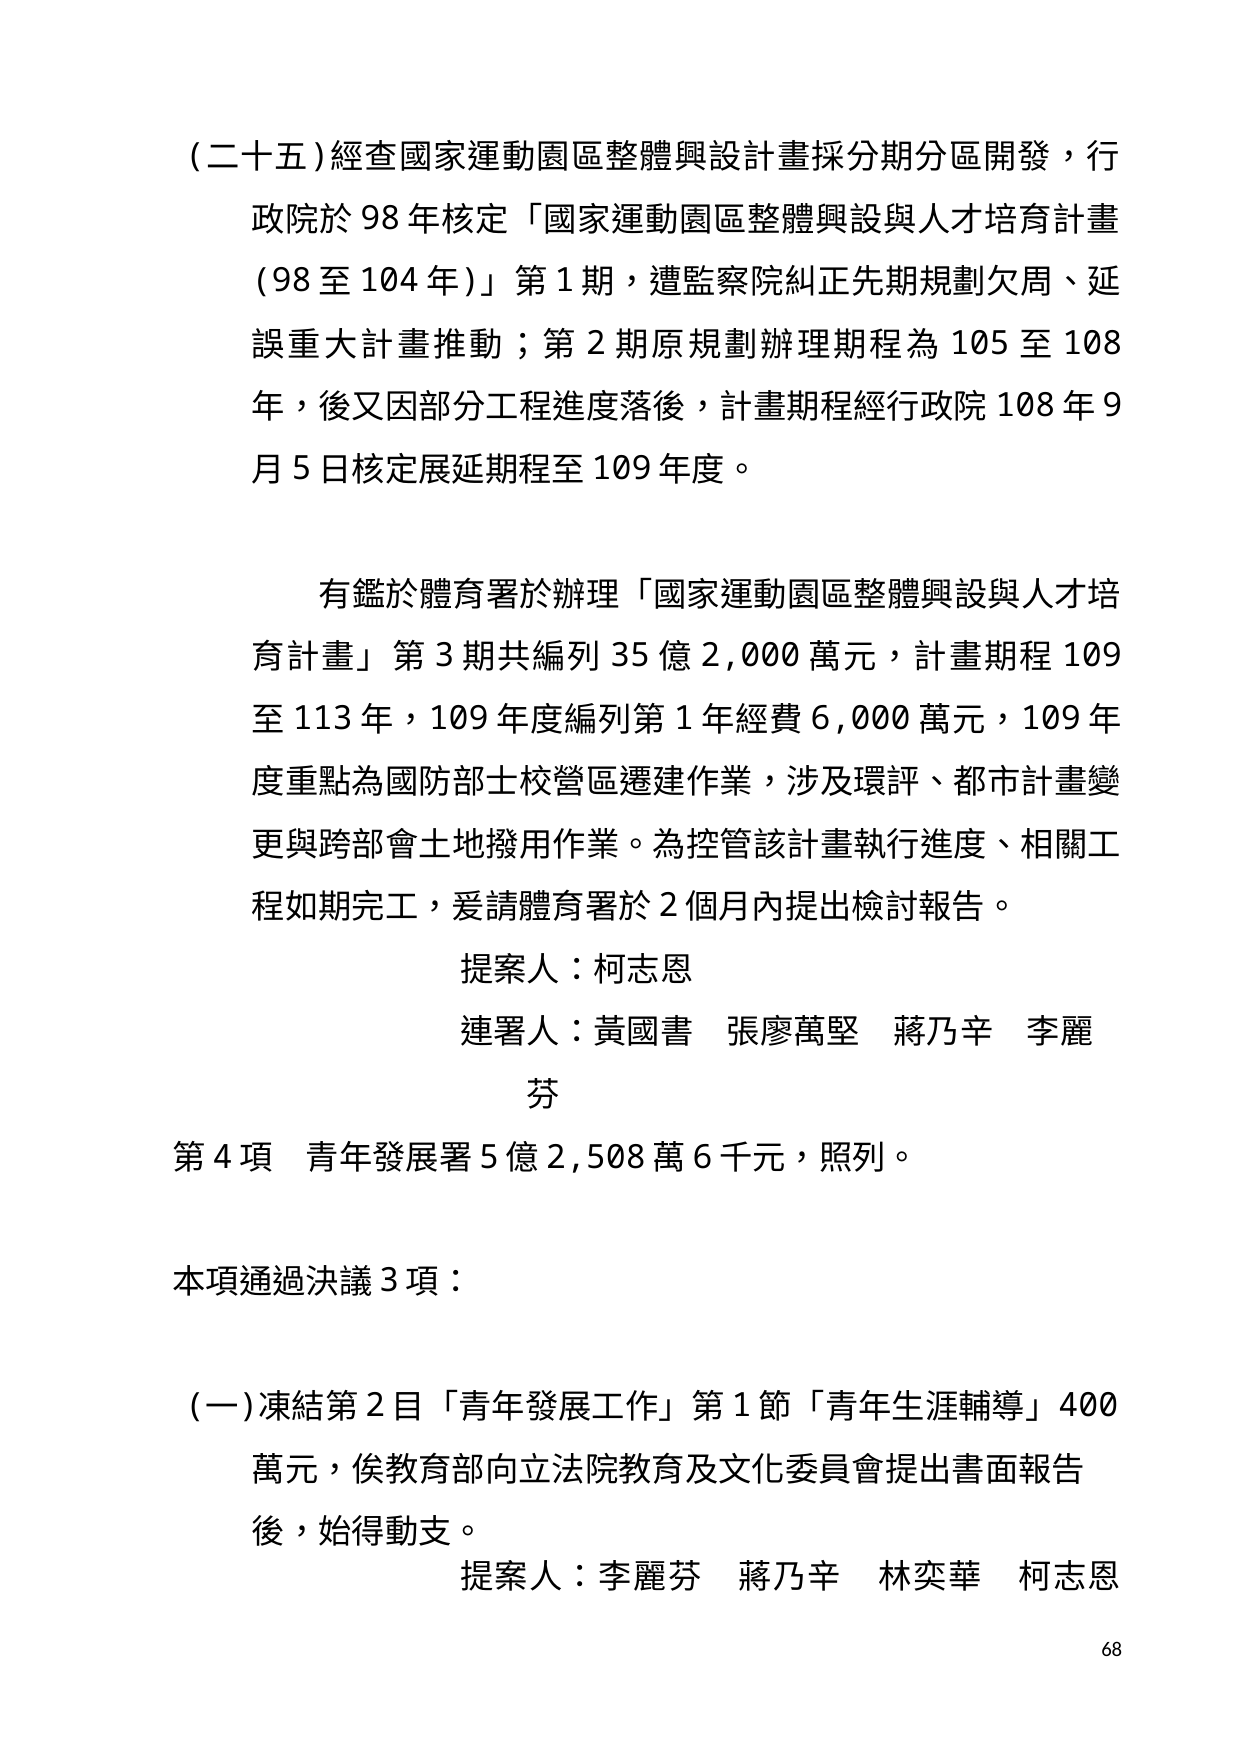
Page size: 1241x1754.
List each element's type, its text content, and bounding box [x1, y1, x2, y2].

text 第4項 青年發展署5億2,508萬6千元，照列。 [172, 1131, 1122, 1179]
text (二十五)經查國家運動園區整體興設計畫採分期分區開發，行政院於98年核定「國家運動園區整體興設與人才培育計畫(98至104年)」第1期，遭監察院糾正先期規劃欠周、延誤重大計畫推動；第2期原規劃辦理期程為105至108年，後又因部分工程進度落後，計畫期程經行政院108年9月5日核定展延期程至109年度。 [185, 112, 1122, 487]
text (一)凍結第2目「青年發展工作」第1節「青年生涯輔導」400萬元，俟教育部向立法院教育及文化委員會提出書面報告後，始得動支。 [185, 1362, 1122, 1550]
text 提案人：柯志恩 [460, 925, 1122, 987]
text 連署人：黃國書 張廖萬堅 蔣乃辛 李麗芬 [460, 987, 1122, 1112]
text 有鑑於體育署於辦理「國家運動園區整體興設與人才培育計畫」第3期共編列35億2,000萬元，計畫期程109至113年，109年度編列第1年經費6,000萬元，109年度重點為國防部士校營區遷建作業，涉及環評、都市計畫變更與跨部會土地撥用作業。為控管該計畫執行進度、相關工程如期完工，爰請體育署於2個月內提出檢討報告。 [185, 550, 1122, 925]
text 提案人：李麗芬 蔣乃辛 林奕華 柯志恩 [460, 1550, 1122, 1598]
text 本項通過決議3項： [172, 1237, 1122, 1300]
